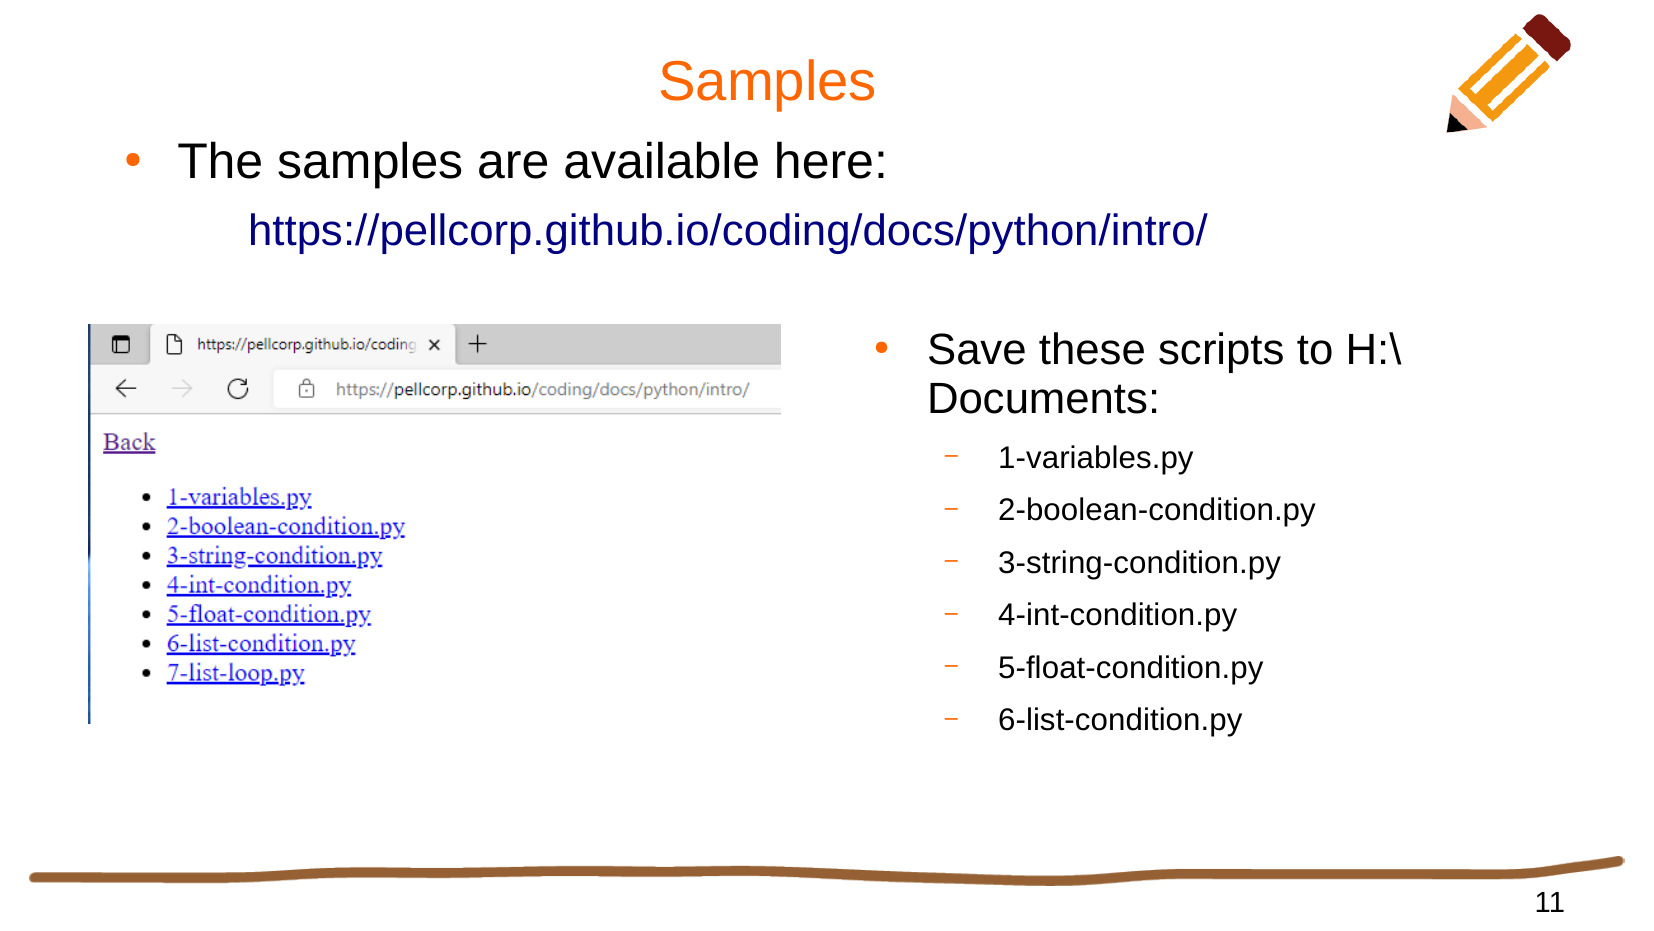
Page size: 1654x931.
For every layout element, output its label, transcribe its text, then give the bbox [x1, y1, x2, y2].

title Samples [88, 29, 1447, 133]
list The samples are available here: https://pellcorp.github.io/coding/docs/python/intro/ [106, 132, 1565, 783]
picture [1446, 14, 1571, 133]
picture [29, 856, 856, 886]
picture [88, 324, 781, 724]
list Save these scripts to H:\Documents: 1-variables.py 2-boolean-condition.py 3-string-condition.py 4-int-condition.py 5-float-condition.py 6-list-condition.py [856, 324, 1577, 931]
picture [1577, 856, 1625, 886]
